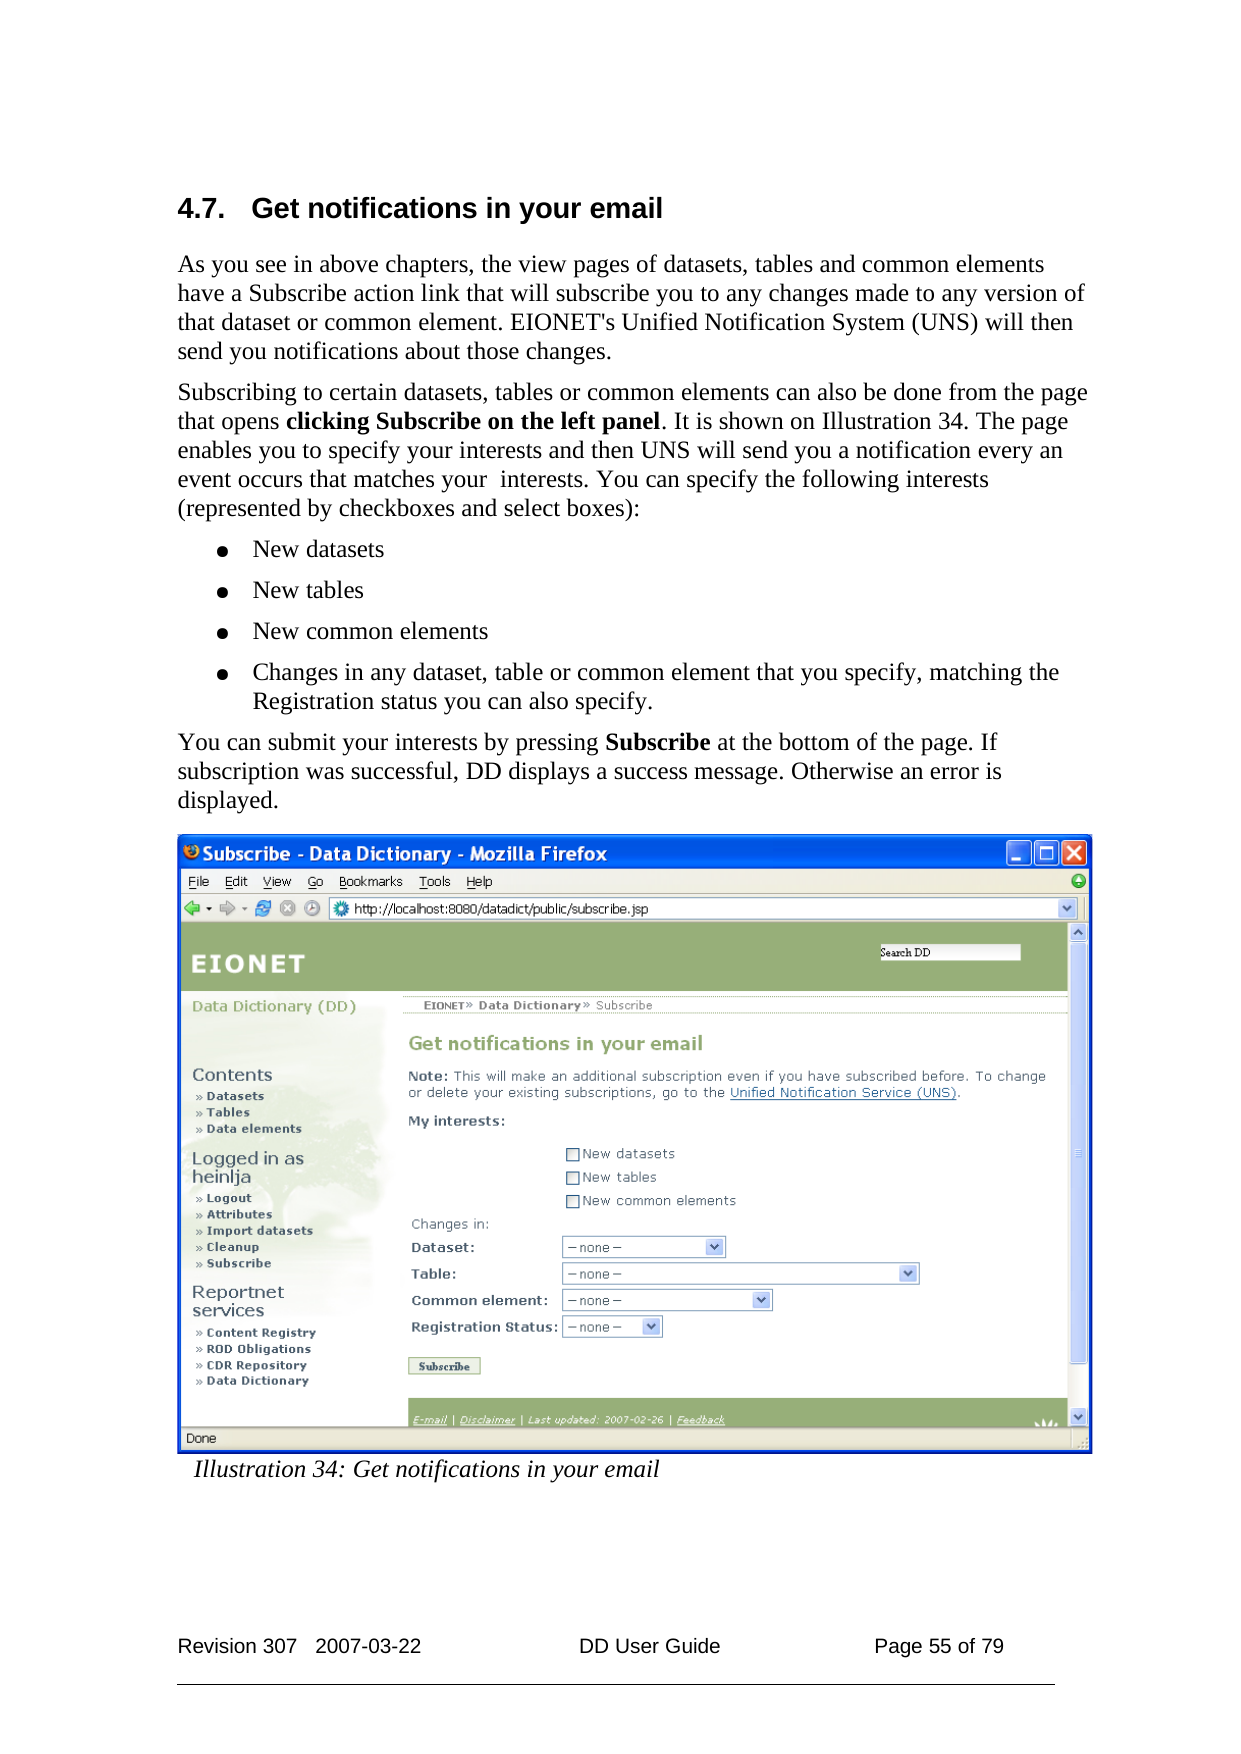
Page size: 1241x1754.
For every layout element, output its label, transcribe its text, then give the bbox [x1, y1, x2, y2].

text You can submit your interests by pressing Subscribe at the bottom of the page. If subscription was successful, DD displays a success message. Otherwise an error is displayed. [177, 726, 1092, 814]
text As you see in above chapters, the view pages of datasets, tables and common elements have a Subscribe action link that will subscribe you to any changes made to any version of that dataset or common element. EIONET's Unified Notification System (UNS) will then send you notifications about those changes. [177, 249, 1092, 365]
subtitle Get notifications in your email [177, 191, 1092, 224]
text Illustration 34: Get notifications in your email [194, 1454, 1076, 1482]
list New datasets [215, 534, 1092, 563]
picture [177, 834, 1093, 1454]
list Changes in any dataset, table or common element that you specify, matching the Registration status you can also specify. [215, 657, 1092, 715]
text Subscribing to certain datasets, tables or common elements can also be done from the page that opens clicking Subscribe on the left panel. It is shown on Illustration 34. The page enables you to specify your interests and then UNS will send you a notification every an event occurs that matches your interests. You can specify the following interests (represented by checkboxes and select boxes): [177, 377, 1092, 522]
list New tables [215, 575, 1092, 604]
list New common elements [215, 616, 1092, 645]
